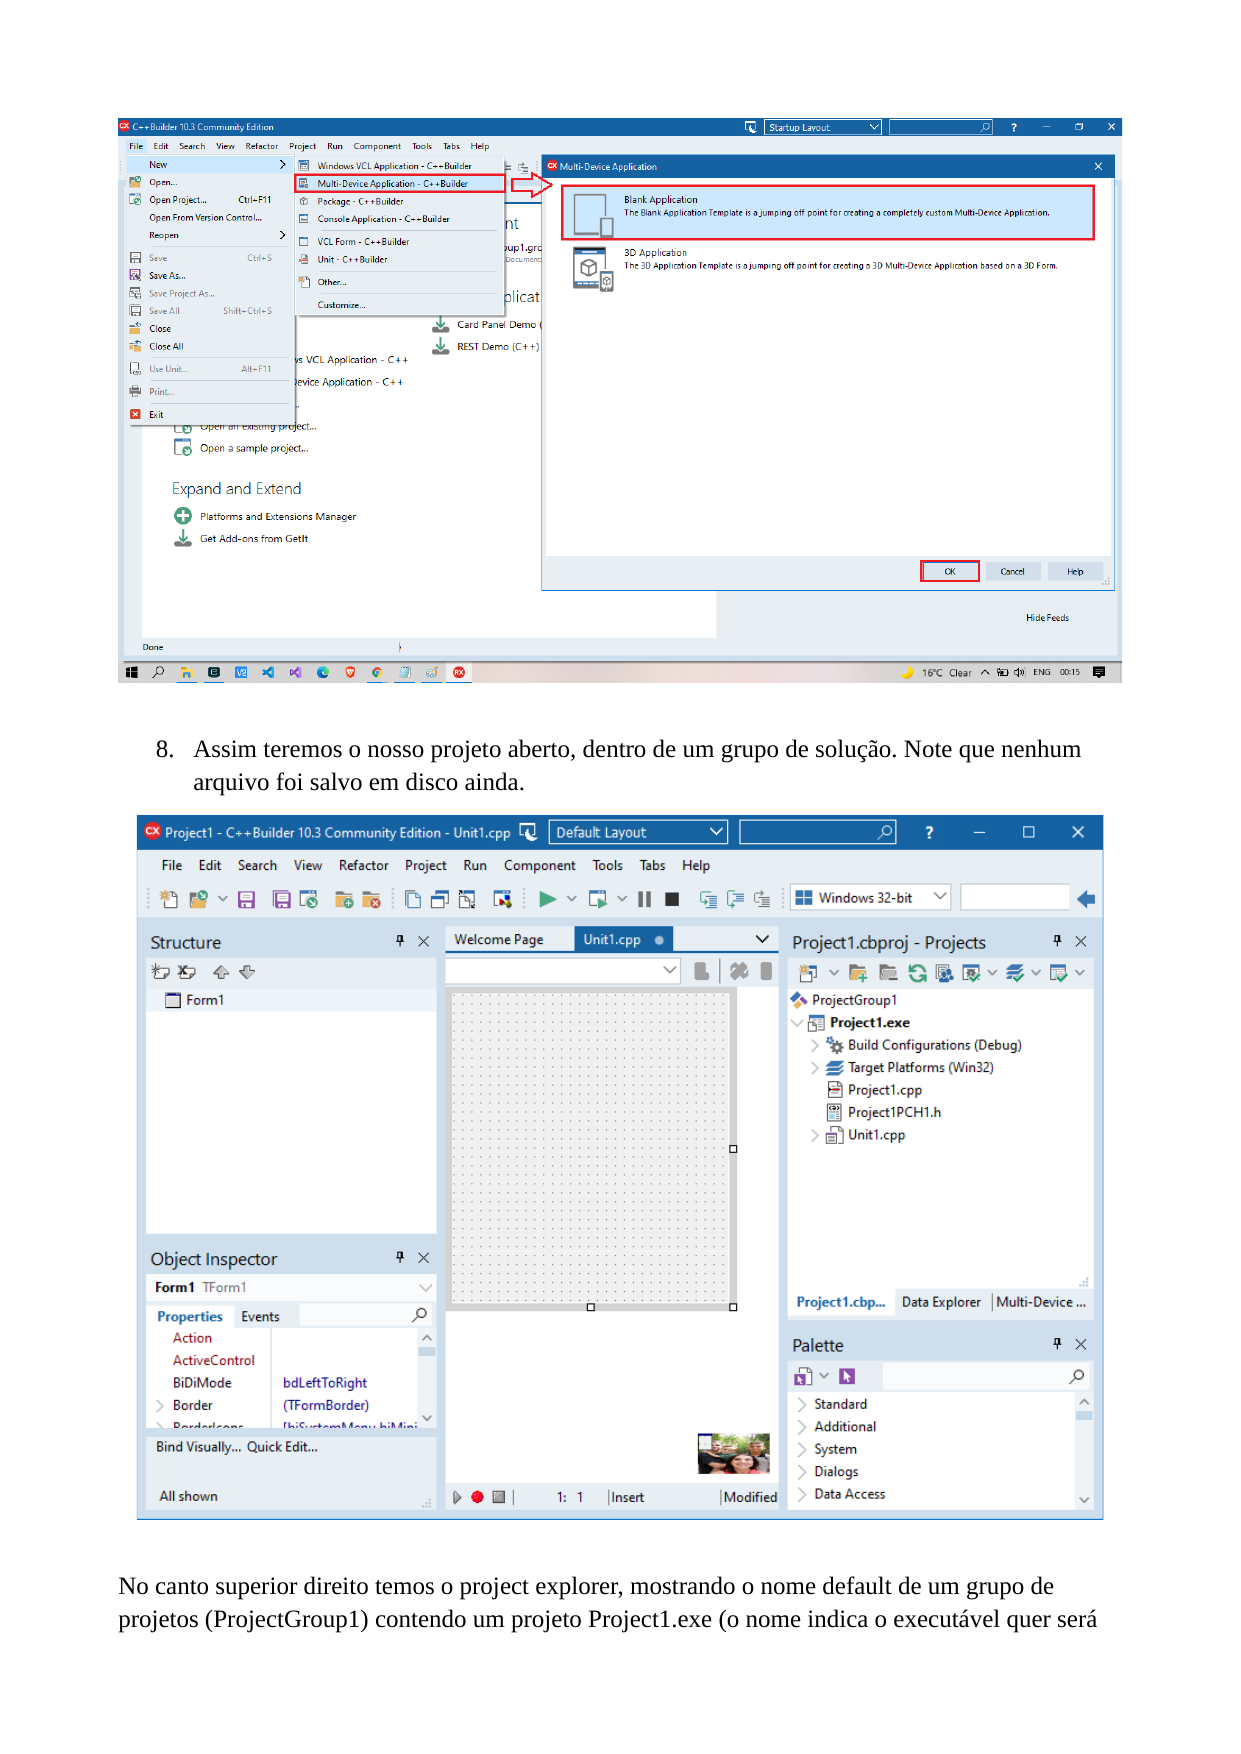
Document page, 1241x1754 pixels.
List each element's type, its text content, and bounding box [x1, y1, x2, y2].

picture [118, 118, 1123, 683]
picture [136, 815, 1104, 1520]
list Assim teremos o nosso projeto aberto, dentro de um grupo de solução. Note que nenhum arquivo foi salvo em disco ainda. [156, 734, 1122, 796]
text No canto superior direito temos o project explorer, mostrando o nome default de um grupo de projetos (ProjectGroup1) contendo um projeto Project1.exe (o nome indica o executável quer será [118, 1571, 1122, 1633]
